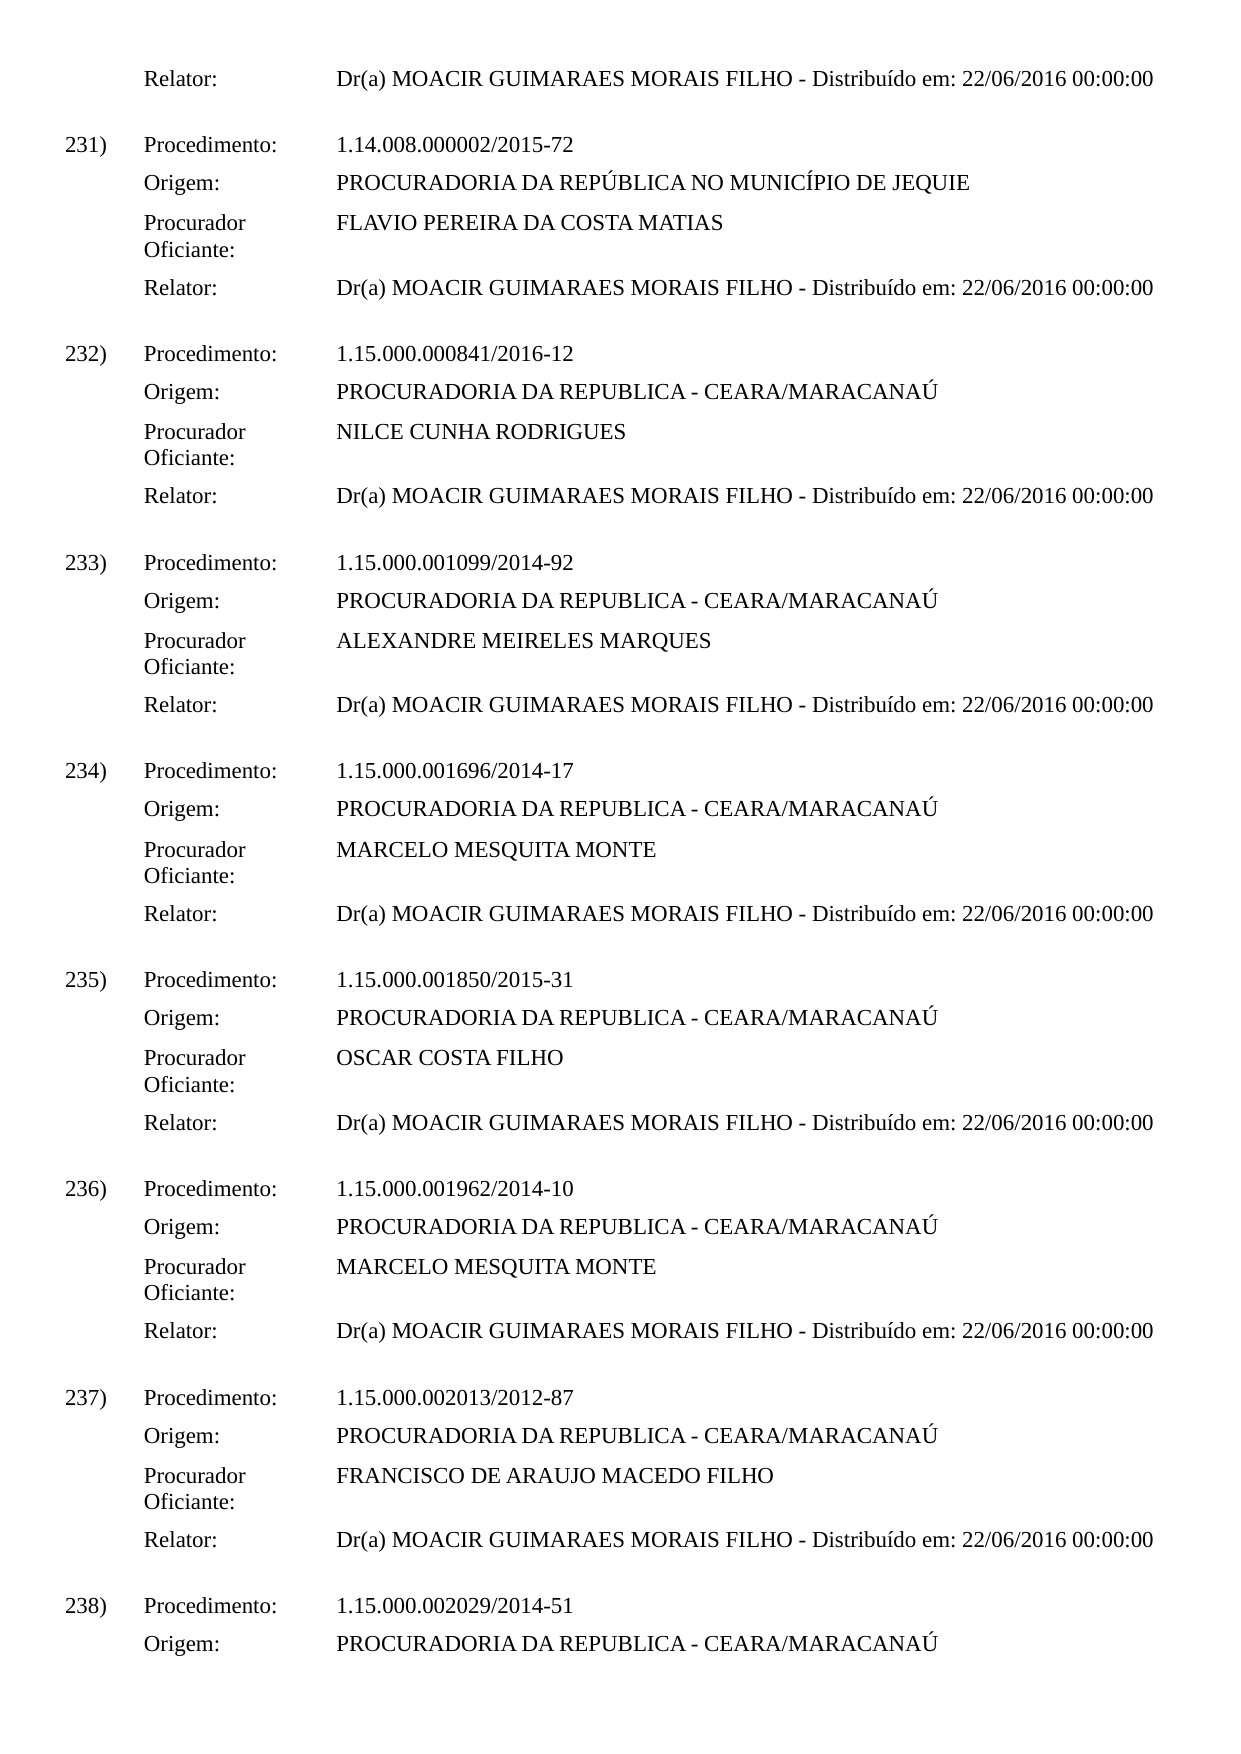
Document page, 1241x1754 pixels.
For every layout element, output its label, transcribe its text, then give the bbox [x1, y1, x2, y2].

table_cell Procurador Oficiante: [138, 830, 330, 894]
table_cell [59, 164, 138, 204]
table_cell Dr(a) MOACIR GUIMARAES MORAIS FILHO - Distribuído em: 22/06/2016 00:00:00 [330, 1312, 1181, 1352]
table_header 238) [59, 1587, 138, 1625]
table_header Procedimento: [138, 126, 330, 163]
table_header 1.15.000.001962/2014-10 [330, 1169, 1181, 1207]
table_cell Dr(a) MOACIR GUIMARAES MORAIS FILHO - Distribuído em: 22/06/2016 00:00:00 [330, 894, 1181, 934]
table_header 1.15.000.002029/2014-51 [330, 1587, 1181, 1625]
table_cell [59, 1625, 138, 1665]
table_cell Origem: [138, 372, 330, 412]
table_cell OSCAR COSTA FILHO [330, 1039, 1181, 1103]
table_cell Procurador Oficiante: [138, 204, 330, 268]
table_header 1.15.000.001696/2014-17 [330, 752, 1181, 790]
table_cell [59, 685, 138, 726]
table_cell Dr(a) MOACIR GUIMARAES MORAIS FILHO - Distribuído em: 22/06/2016 00:00:00 [330, 59, 1181, 99]
table_header 231) [59, 126, 138, 163]
table_cell PROCURADORIA DA REPUBLICA - CEARA/MARACANAÚ [330, 790, 1181, 830]
table_cell [59, 204, 138, 268]
table_cell PROCURADORIA DA REPUBLICA - CEARA/MARACANAÚ [330, 1416, 1181, 1456]
table_cell [59, 1248, 138, 1312]
table_cell [59, 621, 138, 685]
table_header 1.15.000.002013/2012-87 [330, 1378, 1181, 1416]
table_cell Dr(a) MOACIR GUIMARAES MORAIS FILHO - Distribuído em: 22/06/2016 00:00:00 [330, 1520, 1181, 1561]
table_header Procedimento: [138, 961, 330, 998]
table_cell FLAVIO PEREIRA DA COSTA MATIAS [330, 204, 1181, 268]
table_cell [59, 790, 138, 830]
table_cell MARCELO MESQUITA MONTE [330, 1248, 1181, 1312]
table_cell PROCURADORIA DA REPUBLICA - CEARA/MARACANAÚ [330, 581, 1181, 621]
table_cell Relator: [138, 268, 330, 308]
table_header 233) [59, 543, 138, 581]
table_header 234) [59, 752, 138, 790]
table_cell PROCURADORIA DA REPUBLICA - CEARA/MARACANAÚ [330, 372, 1181, 412]
table_cell Dr(a) MOACIR GUIMARAES MORAIS FILHO - Distribuído em: 22/06/2016 00:00:00 [330, 268, 1181, 308]
table_cell [59, 1416, 138, 1456]
table_header 1.15.000.001099/2014-92 [330, 543, 1181, 581]
table_cell Procurador Oficiante: [138, 413, 330, 477]
table_cell [59, 1207, 138, 1247]
table_cell [59, 1456, 138, 1520]
table_cell [59, 1520, 138, 1561]
table_cell Origem: [138, 1207, 330, 1247]
table_cell Origem: [138, 1625, 330, 1665]
table_cell Origem: [138, 999, 330, 1039]
table_header Procedimento: [138, 1378, 330, 1416]
table_cell Relator: [138, 1520, 330, 1561]
table_cell NILCE CUNHA RODRIGUES [330, 413, 1181, 477]
table_cell Relator: [138, 477, 330, 517]
table_header 1.14.008.000002/2015-72 [330, 126, 1181, 163]
table_header Procedimento: [138, 543, 330, 581]
table_cell MARCELO MESQUITA MONTE [330, 830, 1181, 894]
table_cell Relator: [138, 1103, 330, 1143]
table_cell [59, 268, 138, 308]
table_header Procedimento: [138, 1587, 330, 1625]
table_cell [59, 1312, 138, 1352]
table_header 236) [59, 1169, 138, 1207]
table_cell Origem: [138, 1416, 330, 1456]
table_header Procedimento: [138, 752, 330, 790]
table_cell [59, 830, 138, 894]
table_header 1.15.000.000841/2016-12 [330, 334, 1181, 372]
table_cell Procurador Oficiante: [138, 621, 330, 685]
table_cell Relator: [138, 894, 330, 934]
table_header 237) [59, 1378, 138, 1416]
table_cell [59, 581, 138, 621]
table_cell [59, 372, 138, 412]
table_cell [59, 999, 138, 1039]
table_cell [59, 477, 138, 517]
table_cell Dr(a) MOACIR GUIMARAES MORAIS FILHO - Distribuído em: 22/06/2016 00:00:00 [330, 1103, 1181, 1143]
table_header 235) [59, 961, 138, 998]
table_cell [59, 413, 138, 477]
table_cell Dr(a) MOACIR GUIMARAES MORAIS FILHO - Distribuído em: 22/06/2016 00:00:00 [330, 685, 1181, 726]
table_cell Origem: [138, 581, 330, 621]
table_cell ALEXANDRE MEIRELES MARQUES [330, 621, 1181, 685]
table_cell Relator: [138, 59, 330, 99]
table_cell Origem: [138, 790, 330, 830]
table_cell Relator: [138, 685, 330, 726]
table_cell Procurador Oficiante: [138, 1248, 330, 1312]
table_cell [59, 1039, 138, 1103]
table_cell PROCURADORIA DA REPUBLICA - CEARA/MARACANAÚ [330, 1625, 1181, 1665]
table_cell Procurador Oficiante: [138, 1039, 330, 1103]
table_cell [59, 59, 138, 99]
table_cell Dr(a) MOACIR GUIMARAES MORAIS FILHO - Distribuído em: 22/06/2016 00:00:00 [330, 477, 1181, 517]
table_cell [59, 894, 138, 934]
table_cell [59, 1103, 138, 1143]
table_header Procedimento: [138, 1169, 330, 1207]
table_cell Origem: [138, 164, 330, 204]
table_cell FRANCISCO DE ARAUJO MACEDO FILHO [330, 1456, 1181, 1520]
table_cell PROCURADORIA DA REPUBLICA - CEARA/MARACANAÚ [330, 999, 1181, 1039]
table_cell Procurador Oficiante: [138, 1456, 330, 1520]
table_header Procedimento: [138, 334, 330, 372]
table_cell Relator: [138, 1312, 330, 1352]
table_cell PROCURADORIA DA REPUBLICA - CEARA/MARACANAÚ [330, 1207, 1181, 1247]
table_header 232) [59, 334, 138, 372]
table_cell PROCURADORIA DA REPÚBLICA NO MUNICÍPIO DE JEQUIE [330, 164, 1181, 204]
table_header 1.15.000.001850/2015-31 [330, 961, 1181, 998]
